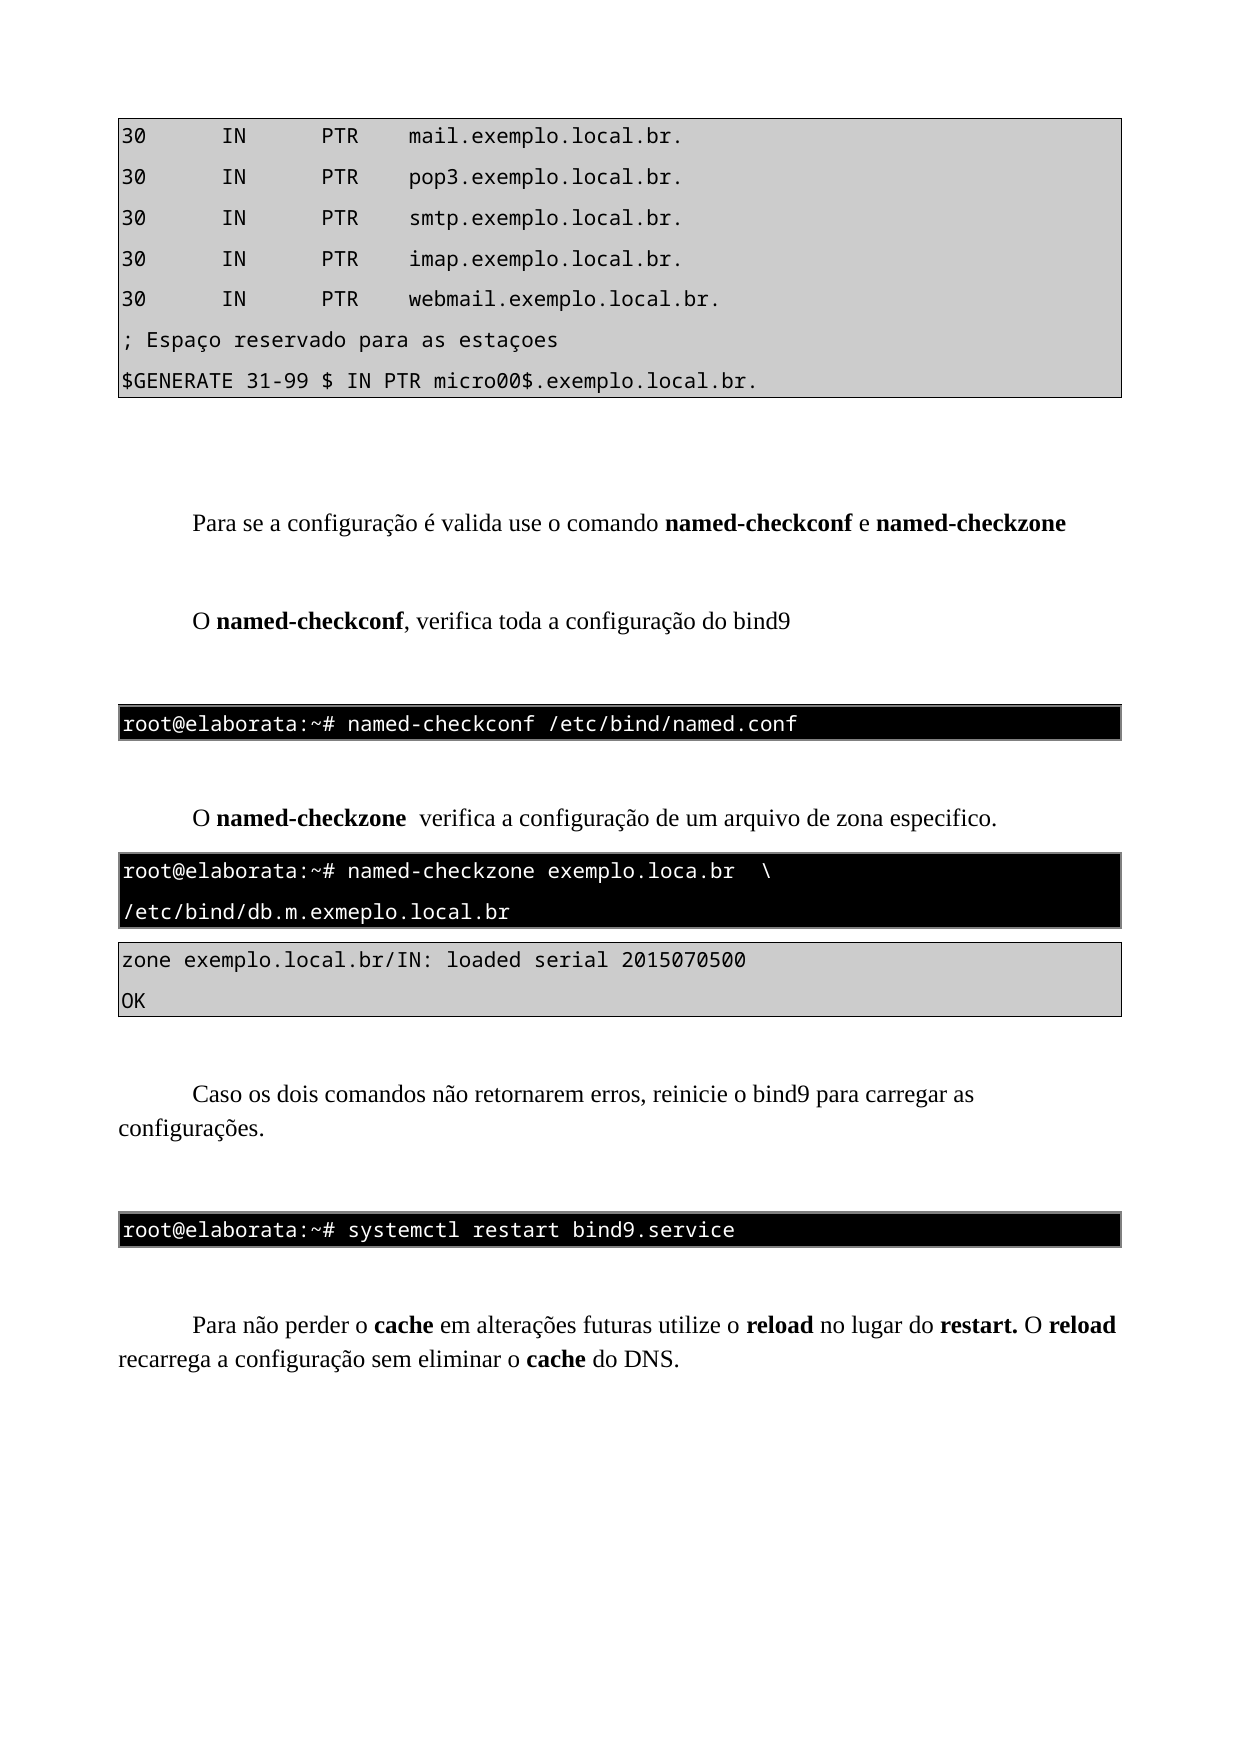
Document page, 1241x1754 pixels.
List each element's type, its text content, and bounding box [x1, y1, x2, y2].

text Para se a configuração é valida use o comando named-checkconf e named-checkzone [118, 508, 1122, 537]
text root@elaborata:~# systemctl restart bind9.service [120, 1214, 1120, 1246]
text OK [119, 983, 1121, 1016]
text zone exemplo.local.br/IN: loaded serial 2015070500 [119, 943, 1121, 973]
text 30 IN PTR mail.exemplo.local.br. [119, 119, 1121, 150]
text Caso os dois comandos não retornarem erros, reinicie o bind9 para carregar as configurações. [118, 1079, 1122, 1142]
text 30 IN PTR smtp.exemplo.local.br. [119, 200, 1121, 231]
text 30 IN PTR webmail.exemplo.local.br. [119, 281, 1121, 313]
text O named-checkconf, verifica toda a configuração do bind9 [118, 606, 1122, 635]
text Para não perder o cache em alterações futuras utilize o reload no lugar do restart. O reload recarrega a configuração sem eliminar o cache do DNS. [118, 1310, 1122, 1373]
text ; Espaço reservado para as estaçoes [119, 322, 1121, 354]
text O named-checkzone verifica a configuração de um arquivo de zona especifico. [118, 803, 1122, 832]
text /etc/bind/db.m.exmeplo.local.br [120, 893, 1120, 927]
text 30 IN PTR imap.exemplo.local.br. [119, 241, 1121, 272]
text root@elaborata:~# named-checkzone exemplo.loca.br \ [120, 854, 1120, 884]
text root@elaborata:~# named-checkconf /etc/bind/named.conf [120, 707, 1120, 739]
text $GENERATE 31-99 $ IN PTR micro00$.exemplo.local.br. [119, 363, 1121, 397]
text 30 IN PTR pop3.exemplo.local.br. [119, 159, 1121, 191]
